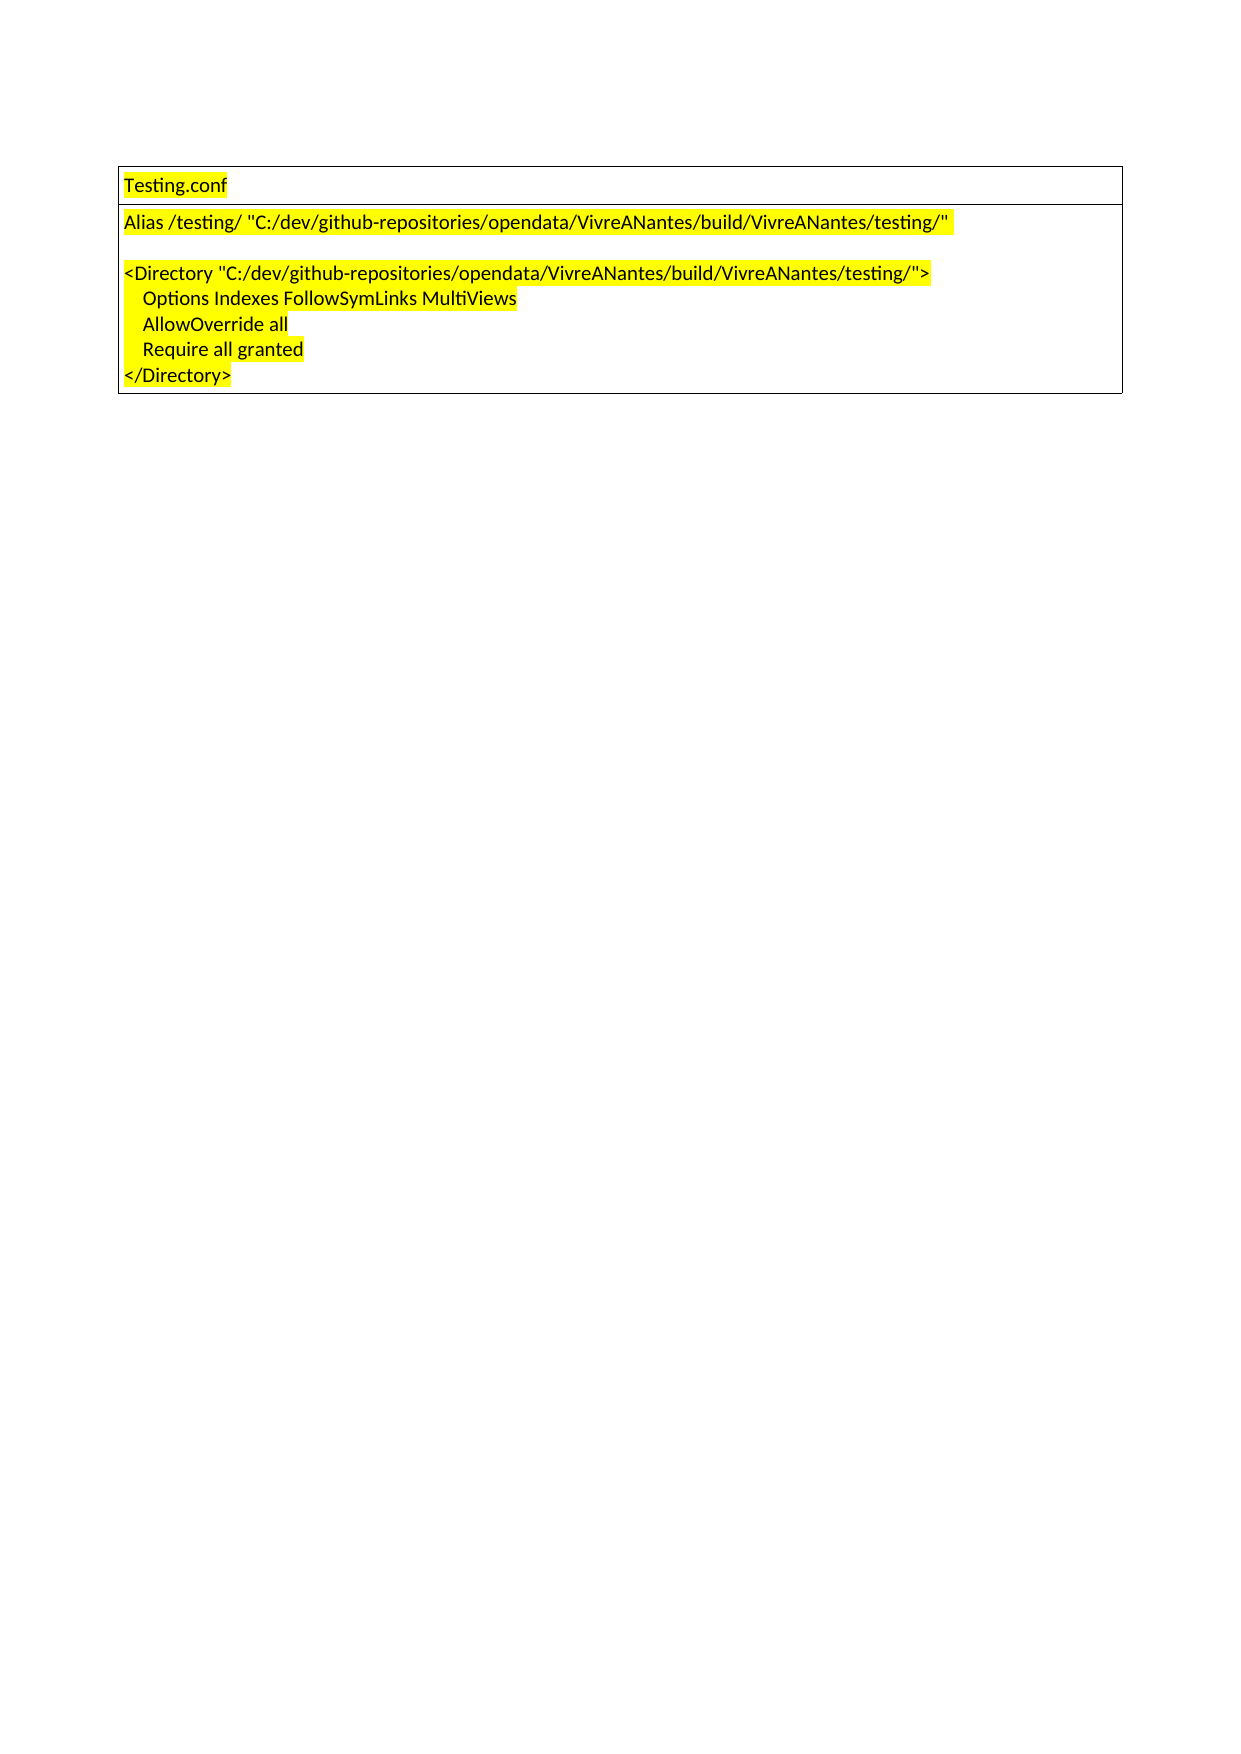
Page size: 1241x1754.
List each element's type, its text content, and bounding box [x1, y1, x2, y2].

table_cell Alias /testing/ "C:/dev/github-repositories/opendata/VivreANantes/build/VivreANantes/testing/" <Directory "C:/dev/github-repositories/opendata/VivreANantes/build/VivreANantes/testing/"> Options Indexes FollowSymLinks MultiViews AllowOverride all Require all granted </Directory> [119, 205, 1122, 393]
table_header Testing.conf [119, 167, 1122, 203]
